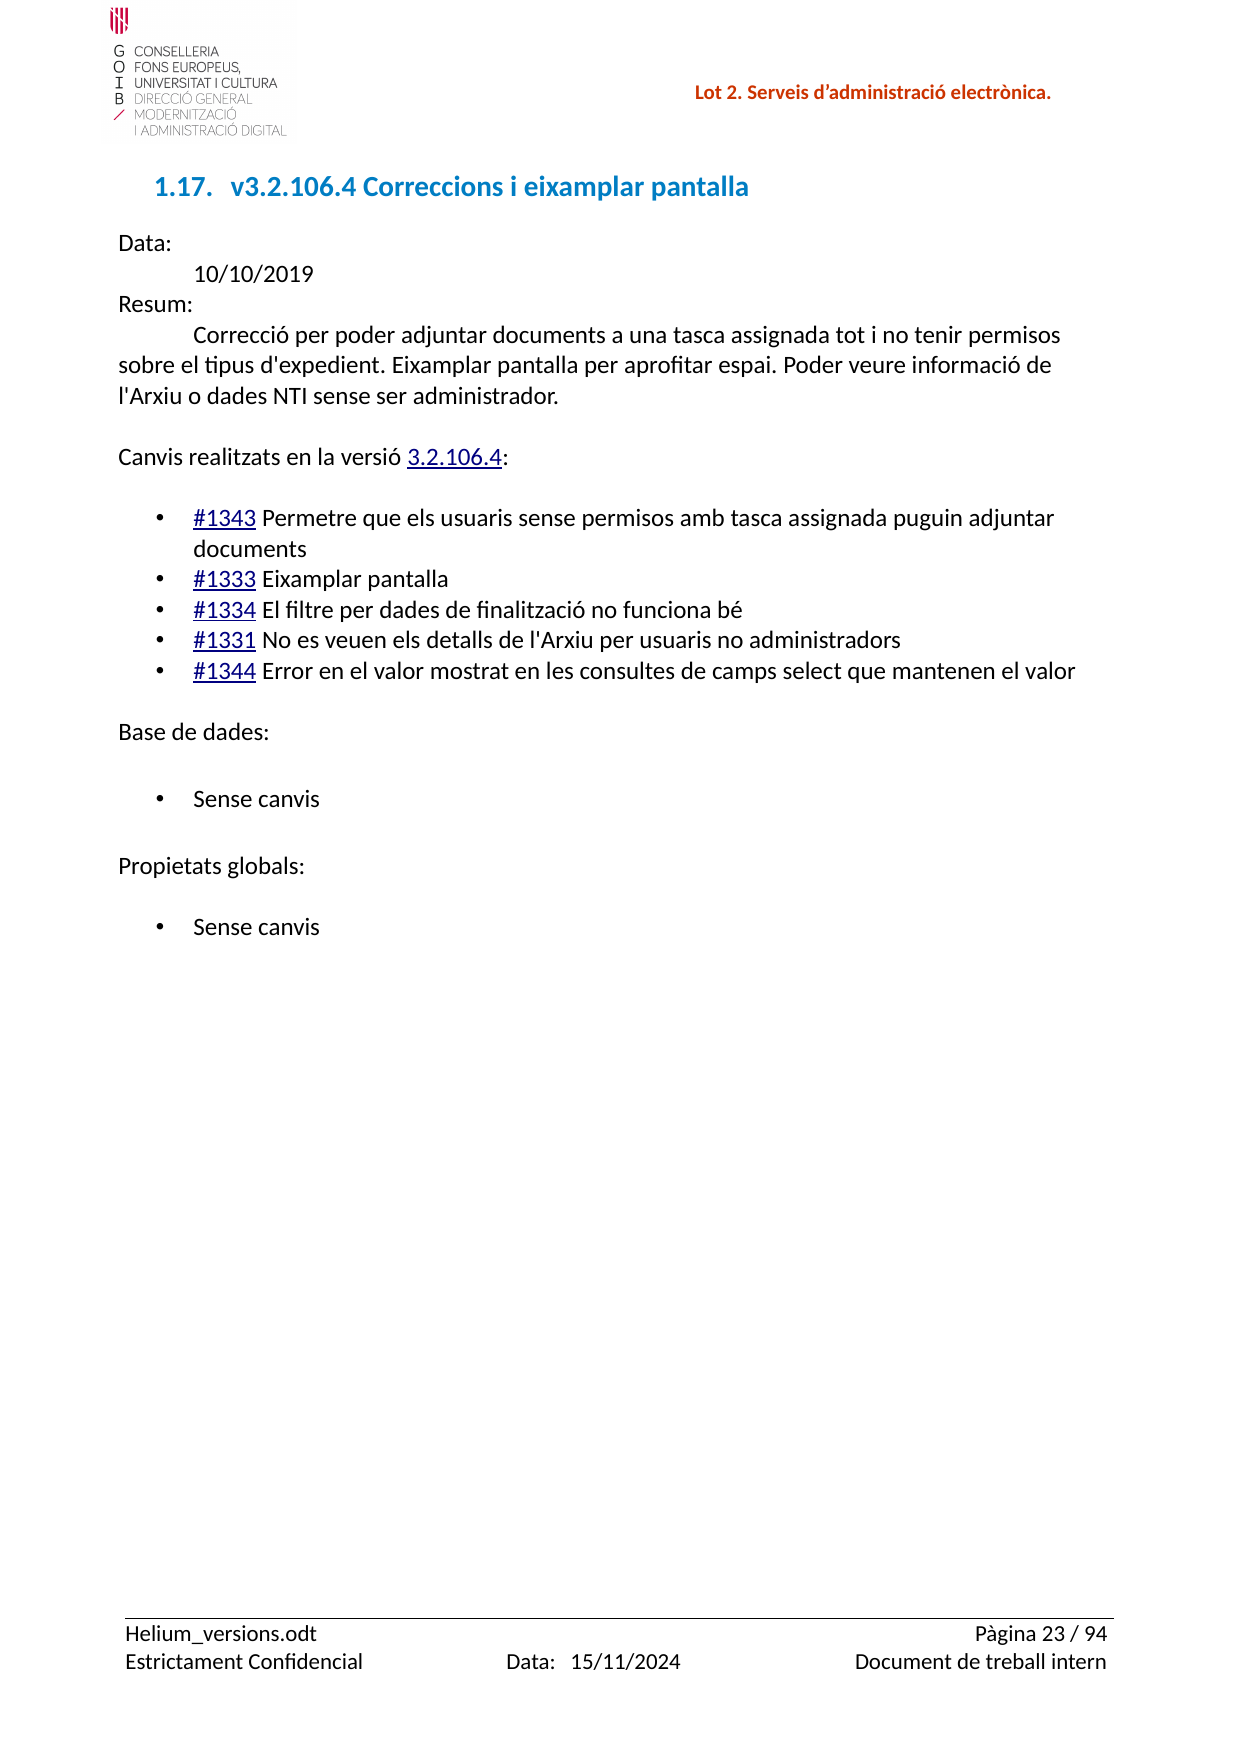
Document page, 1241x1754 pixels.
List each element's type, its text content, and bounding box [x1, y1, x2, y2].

text Propietats globals: [118, 850, 1122, 880]
text Canvis realitzats en la versió 3.2.106.4: [118, 441, 1122, 472]
list Sense canvis [156, 783, 1122, 813]
list Sense canvis [156, 911, 1122, 941]
list #1333 Eixamplar pantalla [156, 563, 1122, 594]
list #1331 No es veuen els detalls de l'Arxiu per usuaris no administradors [156, 624, 1122, 655]
list #1344 Error en el valor mostrat en les consultes de camps select que mantenen el valor [156, 655, 1122, 685]
list #1334 El filtre per dades de finalització no funciona bé [156, 594, 1122, 624]
list #1343 Permetre que els usuaris sense permisos amb tasca assignada puguin adjuntar documents [156, 502, 1122, 563]
subtitle v3.2.106.4 Correccions i eixamplar pantalla [153, 168, 1122, 204]
text Base de dades: [118, 716, 1122, 746]
text Data: [118, 228, 1122, 258]
text Correcció per poder adjuntar documents a una tasca assignada tot i no tenir permisos sobre el tipus d'expedient. Eixamplar pantalla per aprofitar espai. Poder veure informació de l'Arxiu o dades NTI sense ser administrador. [118, 319, 1122, 411]
text Resum: [118, 289, 1122, 319]
text 10/10/2019 [118, 258, 1122, 289]
picture [100, 0, 297, 144]
